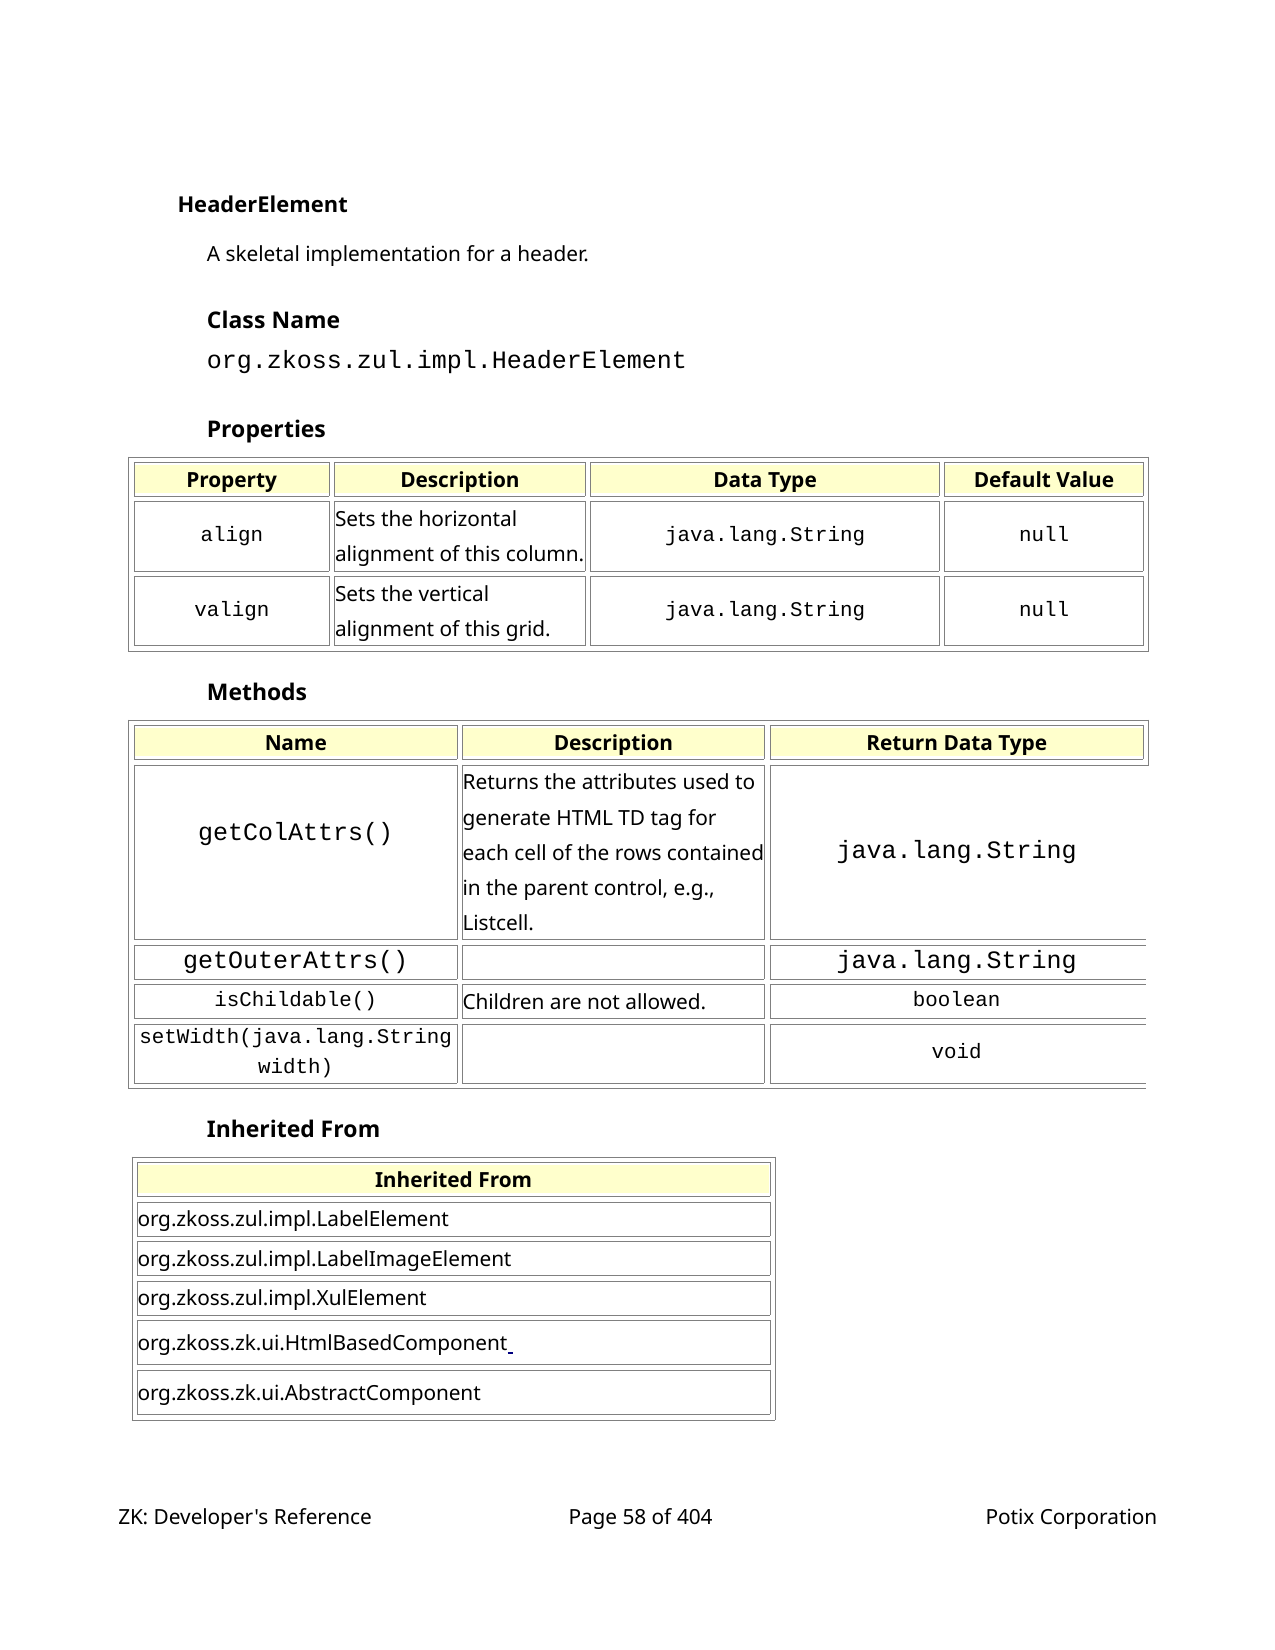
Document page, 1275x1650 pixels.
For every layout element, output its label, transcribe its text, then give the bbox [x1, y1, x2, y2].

subtitle HeaderElement [177, 189, 1157, 219]
table_cell [460, 1018, 767, 1082]
subtitle Properties [207, 413, 1157, 444]
table_header Description [460, 721, 767, 759]
subtitle Methods [207, 676, 1157, 707]
table_cell Returns the attributes used to generate HTML TD tag for each cell of the rows contained in the parent control, e.g., Listcell. [460, 759, 767, 939]
table_cell null [942, 496, 1146, 571]
table_cell setWidth(java.lang.String width) [131, 1018, 459, 1082]
table_cell [463, 946, 764, 979]
subtitle Class Name [207, 304, 1157, 336]
table_header Default Value [942, 458, 1146, 496]
table_cell align [131, 496, 332, 571]
table_cell Sets the vertical alignment of this grid. [332, 571, 588, 645]
table_header Property [131, 458, 332, 496]
table_header Data Type [588, 458, 942, 496]
table_cell void [767, 1018, 1146, 1082]
table_cell org.zkoss.zul.impl.LabelImageElement [134, 1236, 772, 1275]
text A skeletal implementation for a header. [207, 239, 1157, 268]
table_cell org.zkoss.zul.impl.LabelElement [134, 1196, 772, 1236]
text org.zkoss.zul.impl.HeaderElement [207, 348, 1157, 376]
table_header Return Data Type [767, 721, 1146, 759]
table_cell [460, 939, 767, 979]
table_cell java.lang.String [767, 939, 1146, 979]
table_cell org.zkoss.zk.ui.AbstractComponent [134, 1364, 772, 1414]
table_cell getColAttrs() [131, 759, 459, 939]
table_cell valign [131, 571, 332, 645]
table_cell Sets the horizontal alignment of this column. [332, 496, 588, 571]
subtitle Inherited From [207, 1113, 1157, 1144]
table_cell boolean [767, 979, 1146, 1018]
table_cell org.zkoss.zul.impl.XulElement [134, 1275, 772, 1314]
table_header Name [131, 721, 459, 759]
table_cell [463, 1025, 764, 1082]
table_header Inherited From [134, 1158, 772, 1196]
table_cell null [942, 571, 1146, 645]
table_cell org.zkoss.zk.ui.HtmlBasedComponent [134, 1315, 772, 1364]
table_cell java.lang.String [588, 571, 942, 645]
table_header Description [332, 458, 588, 496]
table_cell Children are not allowed. [460, 979, 767, 1018]
table_cell java.lang.String [588, 496, 942, 571]
table_cell isChildable() [131, 979, 459, 1018]
table_cell java.lang.String [767, 759, 1146, 939]
table_cell getOuterAttrs() [131, 939, 459, 979]
